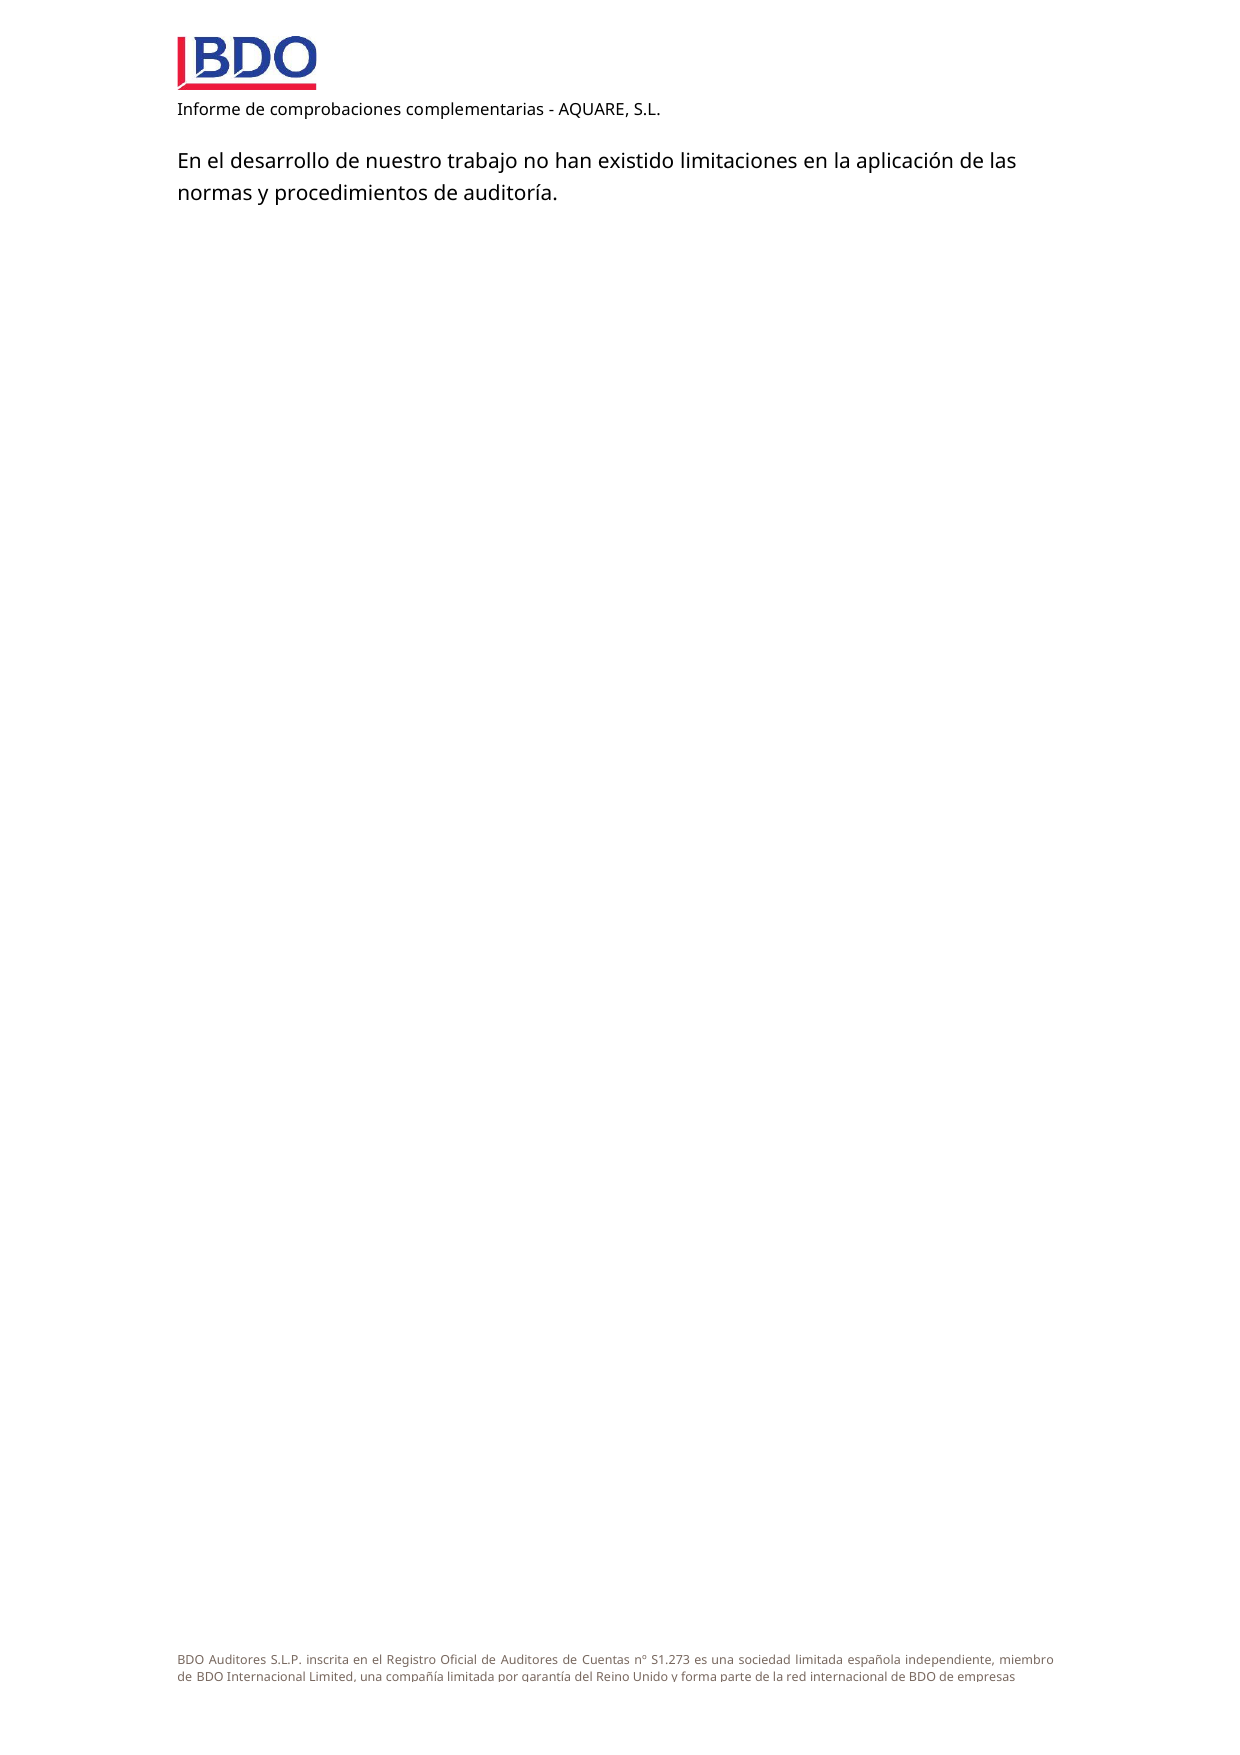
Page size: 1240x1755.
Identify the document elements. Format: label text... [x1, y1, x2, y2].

text En el desarrollo de nuestro trabajo no han existido limitaciones en la aplicación de las normas y procedimientos de auditoría. [177, 146, 1063, 207]
